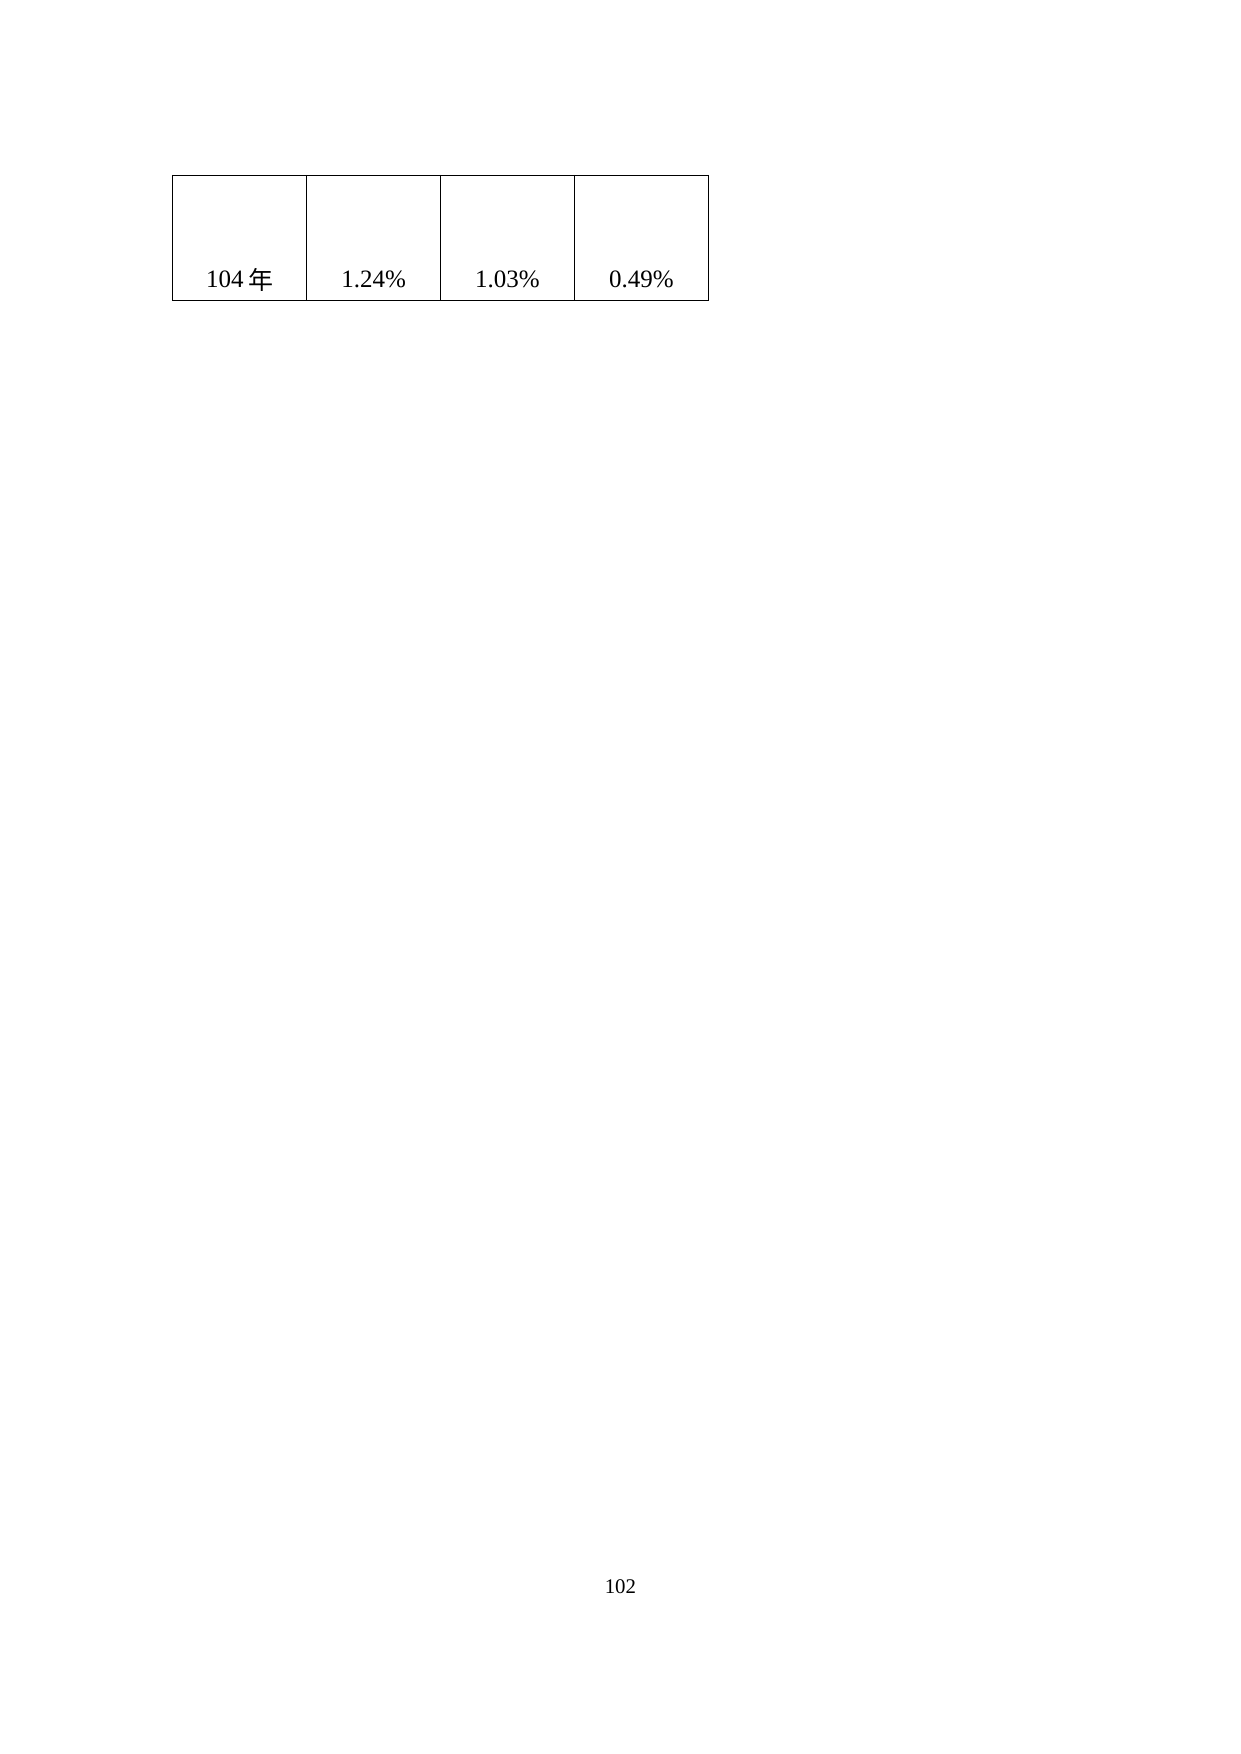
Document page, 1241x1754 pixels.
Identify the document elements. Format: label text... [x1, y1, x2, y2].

table_cell 1.24% [307, 176, 440, 300]
table_cell [173, 300, 1072, 425]
table_cell 1.03% [441, 176, 574, 300]
table_cell [822, 175, 970, 300]
table_cell [709, 175, 822, 300]
table_cell [1022, 175, 1072, 300]
table_cell 0.49% [575, 176, 708, 300]
table_cell 104年 [173, 176, 306, 300]
table_cell [970, 175, 1022, 300]
